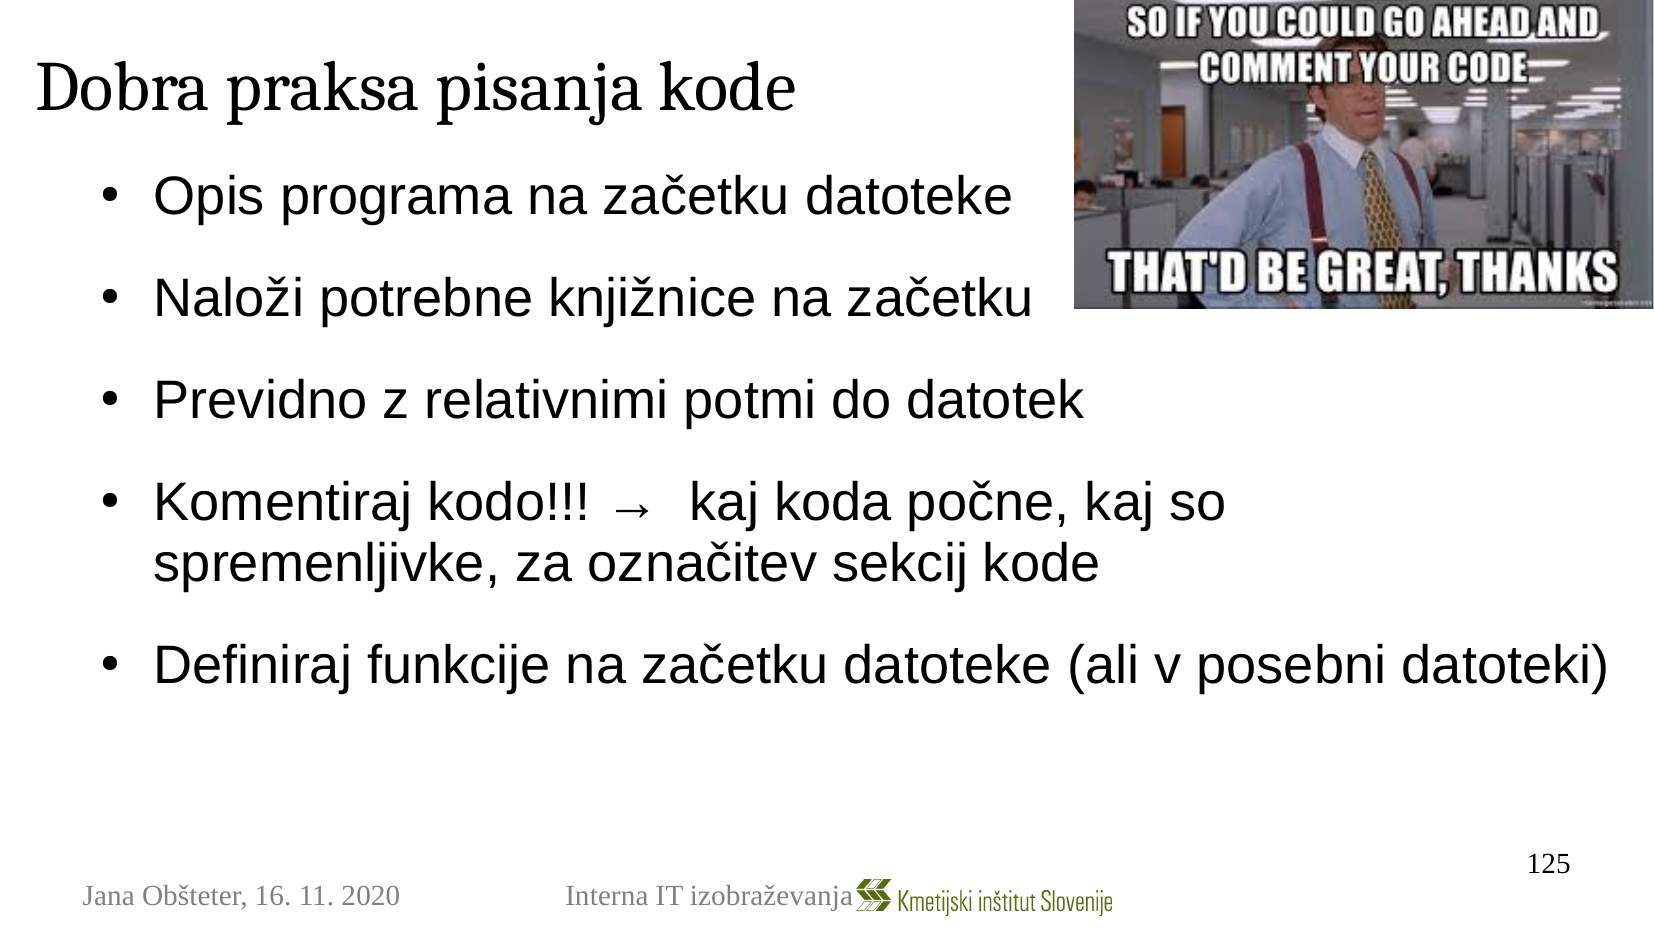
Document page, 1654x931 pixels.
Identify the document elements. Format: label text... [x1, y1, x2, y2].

picture [856, 879, 1112, 916]
title Dobra praksa pisanja kode [35, 21, 1074, 154]
list Opis programa na začetku datoteke Naloži potrebne knjižnice na začetku Previdno z relativnimi potmi do datotek Komentiraj kodo!!! → kaj koda počne, kaj so spremenljivke, za označitev sekcij kode Definiraj funkcije na začetku datoteke (ali v posebni datoteki) [82, 165, 1642, 827]
picture [1074, 0, 1654, 310]
